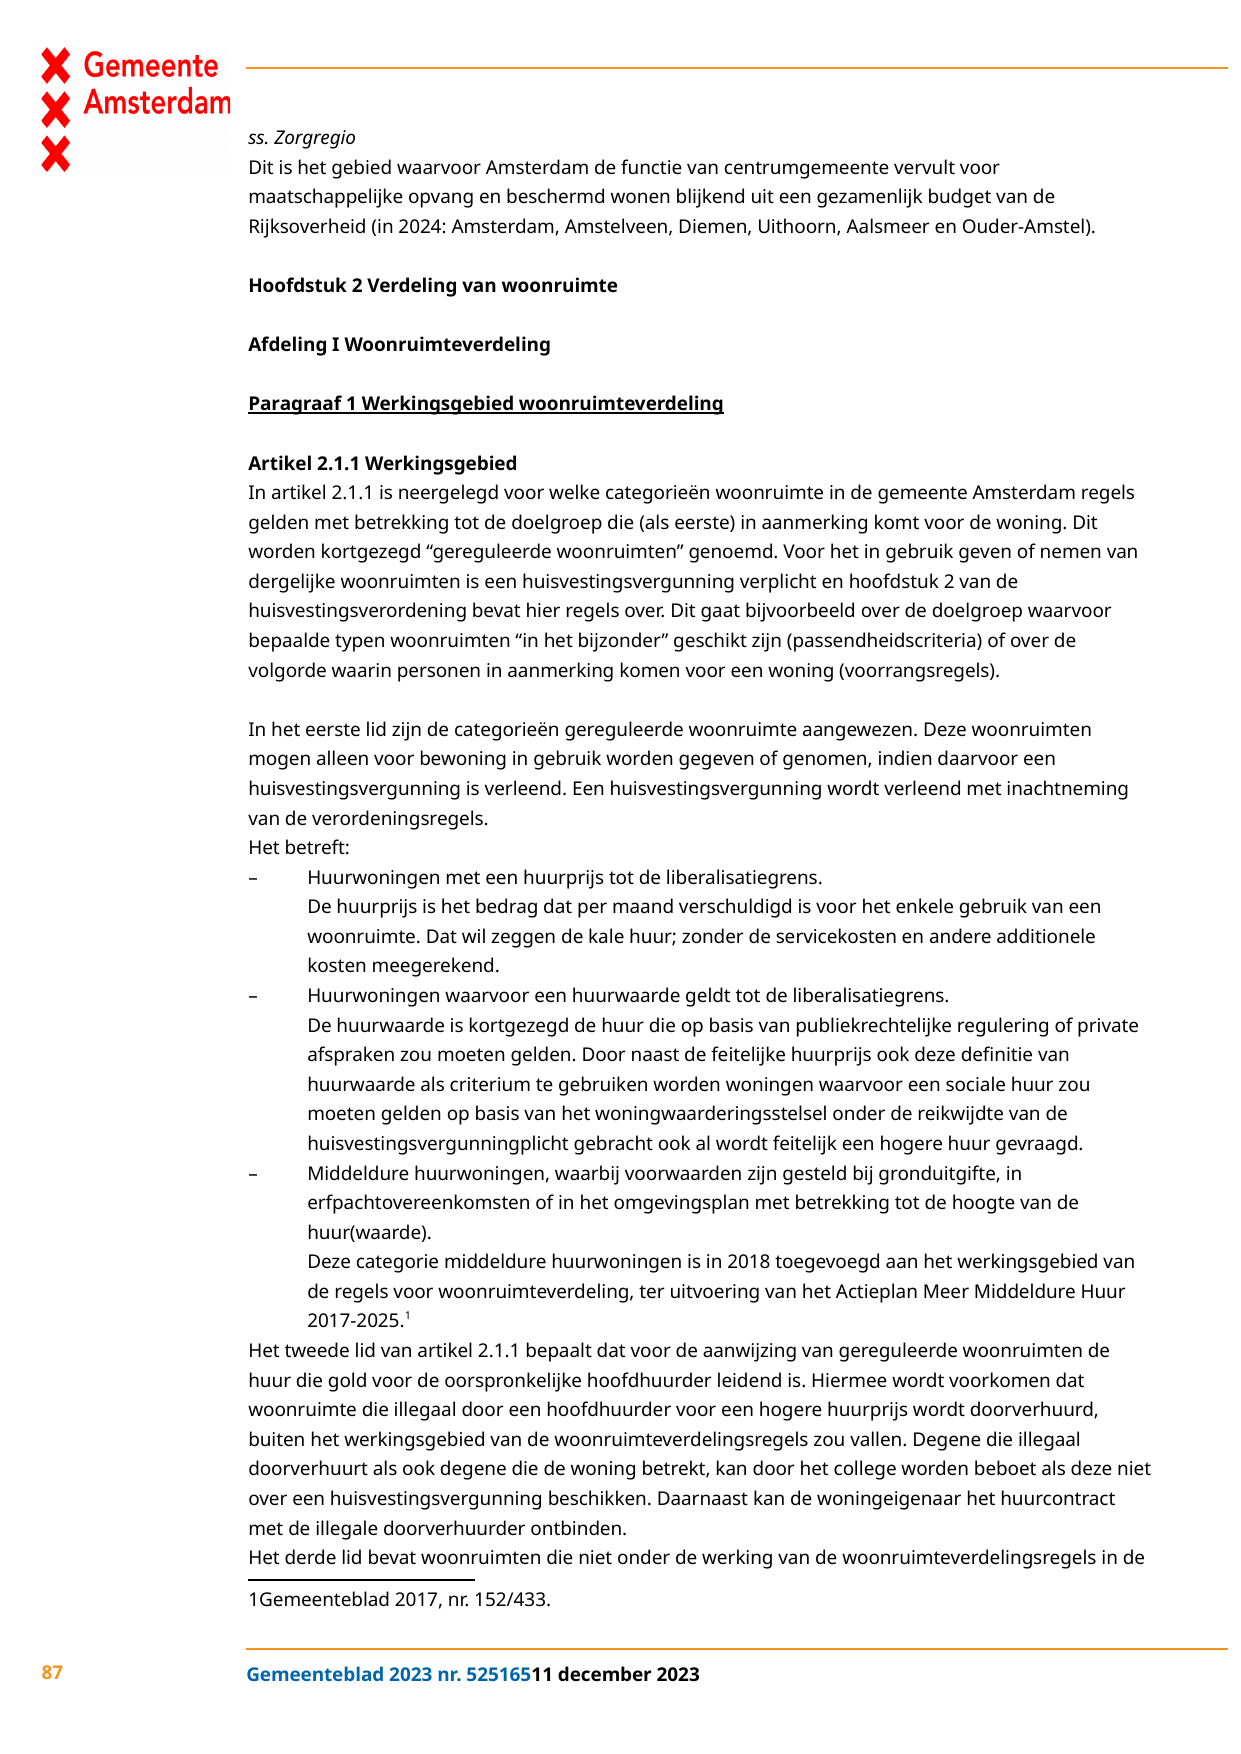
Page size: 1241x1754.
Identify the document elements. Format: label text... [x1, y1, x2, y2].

text Dit is het gebied waarvoor Amsterdam de functie van centrumgemeente vervult voor maatschappelijke opvang en beschermd wonen blijkend uit een gezamenlijk budget van de Rijksoverheid (in 2024: Amsterdam, Amstelveen, Diemen, Uithoorn, Aalsmeer en Ouder-Amstel). [248, 154, 1152, 239]
list Middeldure huurwoningen, waarbij voorwaarden zijn gesteld bij gronduitgifte, in erfpachtovereenkomsten of in het omgevingsplan met betrekking tot de hoogte van de huur(waarde). [248, 1160, 1152, 1245]
text Het tweede lid van artikel 2.1.1 bepaalt dat voor de aanwijzing van gereguleerde woonruimten de huur die gold voor de oorspronkelijke hoofdhuurder leidend is. Hiermee wordt voorkomen dat woonruimte die illegaal door een hoofdhuurder voor een hogere huurprijs wordt doorverhuurd, buiten het werkingsgebied van de woonruimteverdelingsregels zou vallen. Degene die illegaal doorverhuurt als ook degene die de woning betrekt, kan door het college worden beboet als deze niet over een huisvestingsvergunning beschikken. Daarnaast kan de woningeigenaar het huurcontract met de illegale doorverhuurder ontbinden. [248, 1337, 1152, 1541]
list Gemeenteblad 2017, nr. 152/433. [248, 1586, 1152, 1612]
list Huurwoningen waarvoor een huurwaarde geldt tot de liberalisatiegrens. [248, 982, 1152, 1008]
list Huurwoningen met een huurprijs tot de liberalisatiegrens. [248, 864, 1152, 890]
text Het derde lid bevat woonruimten die niet onder de werking van de woonruimteverdelingsregels in de [248, 1544, 1152, 1570]
list De huurwaarde is kortgezegd de huur die op basis van publiekrechtelijke regulering of private afspraken zou moeten gelden. Door naast de feitelijke huurprijs ook deze definitie van huurwaarde als criterium te gebruiken worden woningen waarvoor een sociale huur zou moeten gelden op basis van het woningwaarderingsstelsel onder de reikwijdte van de huisvestingsvergunningplicht gebracht ook al wordt feitelijk een hogere huur gevraagd. [248, 1012, 1152, 1156]
picture [41, 47, 231, 172]
text Hoofdstuk 2 Verdeling van woonruimte [248, 272, 1152, 298]
text Het betreft: [248, 834, 1152, 860]
list De huurprijs is het bedrag dat per maand verschuldigd is voor het enkele gebruik van een woonruimte. Dat wil zeggen de kale huur; zonder de servicekosten en andere additionele kosten meegerekend. [248, 893, 1152, 978]
text Paragraaf 1 Werkingsgebied woonruimteverdeling [248, 391, 1152, 416]
text Artikel 2.1.1 Werkingsgebied [248, 450, 1152, 476]
text ss. Zorgregio [248, 124, 1152, 150]
text In het eerste lid zijn de categorieën gereguleerde woonruimte aangewezen. Deze woonruimten mogen alleen voor bewoning in gebruik worden gegeven of genomen, indien daarvoor een huisvestingsvergunning is verleend. Een huisvestingsvergunning wordt verleend met inachtneming van de verordeningsregels. [248, 716, 1152, 831]
list Deze categorie middeldure huurwoningen is in 2018 toegevoegd aan het werkingsgebied van de regels voor woonruimteverdeling, ter uitvoering van het Actieplan Meer Middeldure Huur 2017-2025. [248, 1248, 1152, 1333]
text Afdeling I Woonruimteverdeling [248, 331, 1152, 357]
text In artikel 2.1.1 is neergelegd voor welke categorieën woonruimte in de gemeente Amsterdam regels gelden met betrekking tot de doelgroep die (als eerste) in aanmerking komt voor de woning. Dit worden kortgezegd “gereguleerde woonruimten” genoemd. Voor het in gebruik geven of nemen van dergelijke woonruimten is een huisvestingsvergunning verplicht en hoofdstuk 2 van de huisvestingsverordening bevat hier regels over. Dit gaat bijvoorbeeld over de doelgroep waarvoor bepaalde typen woonruimten “in het bijzonder” geschikt zijn (passendheidscriteria) of over de volgorde waarin personen in aanmerking komen voor een woning (voorrangsregels). [248, 479, 1152, 683]
